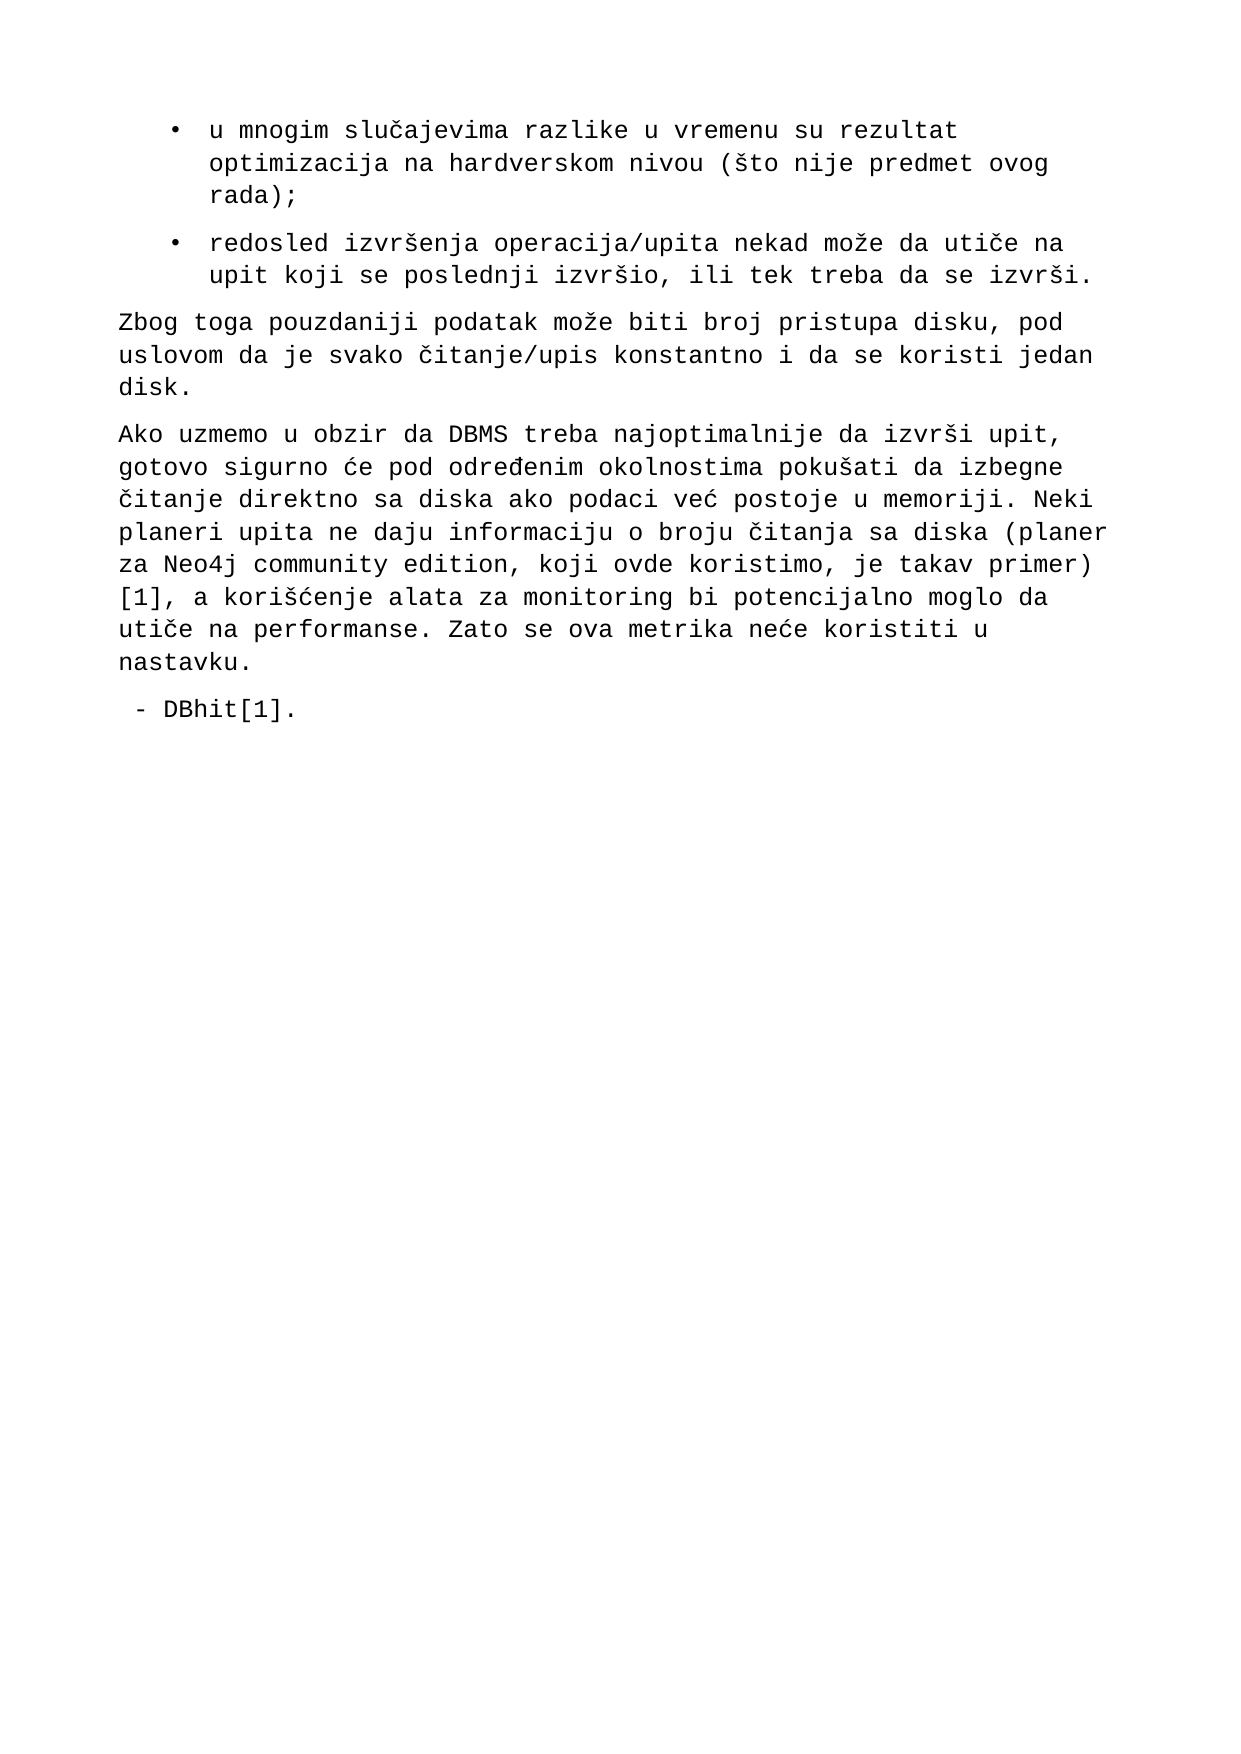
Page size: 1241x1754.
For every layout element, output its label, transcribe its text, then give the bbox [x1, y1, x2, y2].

list u mnogim slučajevima razlike u vremenu su rezultat optimizacija na hardverskom nivou (što nije predmet ovog rada); [171, 118, 1122, 211]
text Ako uzmemo u obzir da DBMS treba najoptimalnije da izvrši upit, gotovo sigurno će pod određenim okolnostima pokušati da izbegne čitanje direktno sa diska ako podaci već postoje u memoriji. Neki planeri upita ne daju informaciju o broju čitanja sa diska (planer za Neo4j community edition, koji ovde koristimo, je takav primer)[1], a korišćenje alata za monitoring bi potencijalno moglo da utiče na performanse. Zato se ova metrika neće koristiti u nastavku. [118, 422, 1122, 678]
text Zbog toga pouzdaniji podatak može biti broj pristupa disku, pod uslovom da je svako čitanje/upis konstantno i da se koristi jedan disk. [118, 310, 1122, 403]
list redosled izvršenja operacija/upita nekad može da utiče na upit koji se poslednji izvršio, ili tek treba da se izvrši. [171, 230, 1122, 291]
text - DBhit[1]. [118, 696, 1122, 725]
